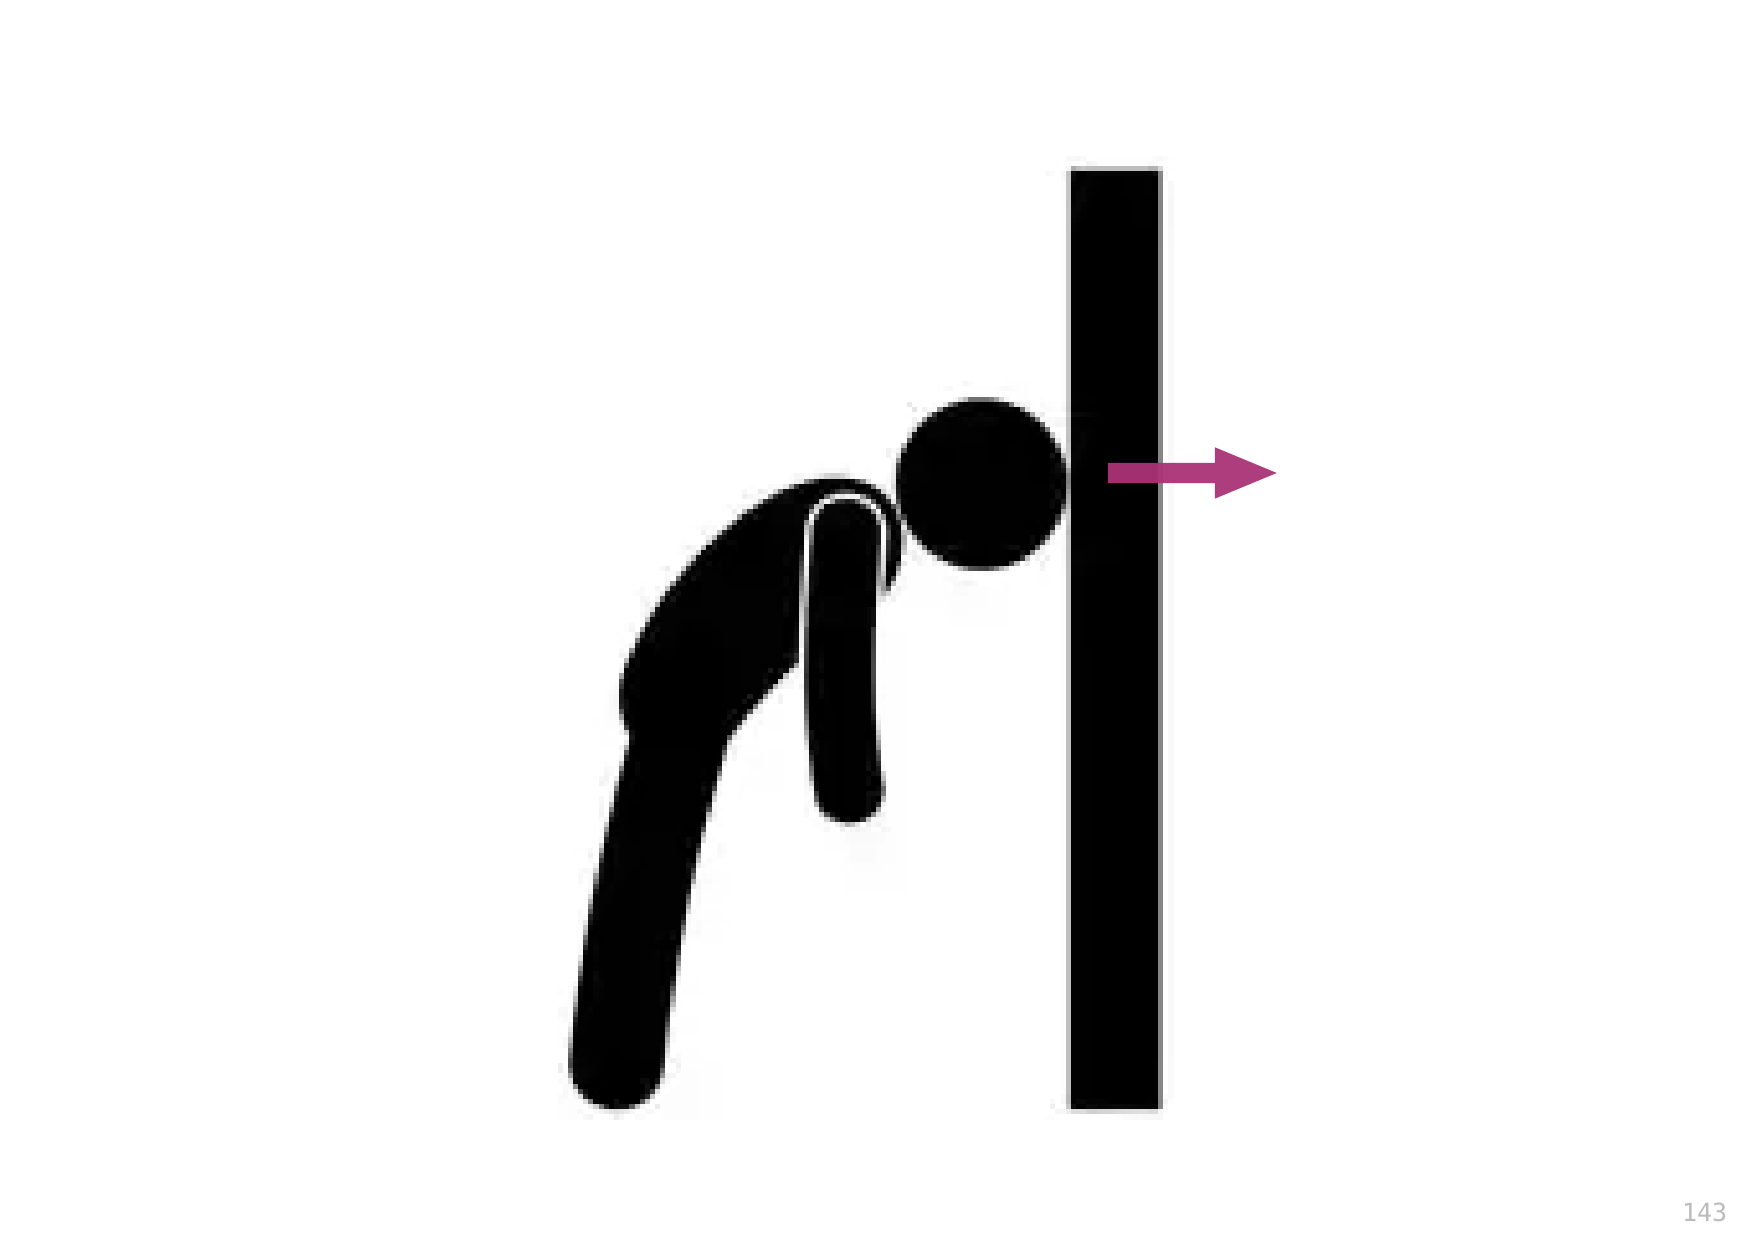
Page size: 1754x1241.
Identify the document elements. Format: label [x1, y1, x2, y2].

picture [558, 156, 1174, 1120]
text_box [1107, 447, 1277, 499]
